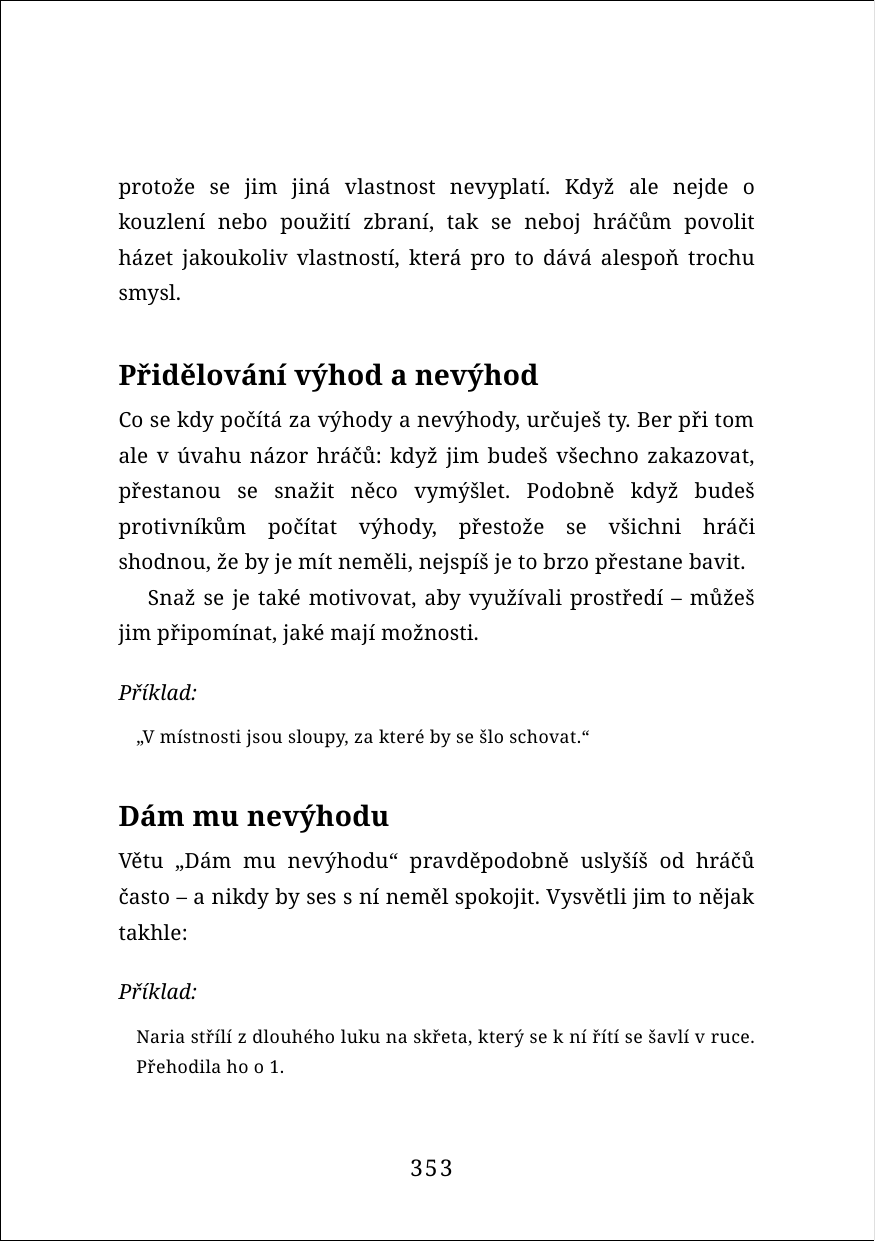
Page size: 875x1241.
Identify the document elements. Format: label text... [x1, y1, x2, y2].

text Naria střílí z dlouhého luku na skřeta, který se k ní řítí se šavlí v ruce. Přehodila ho o 1. [136, 1024, 756, 1078]
subtitle Přidělování výhod a nevýhod [118, 355, 756, 393]
text „V místnosti jsou sloupy, za které by se šlo schovat.“ [136, 725, 756, 749]
subtitle Dám mu nevýhodu [118, 796, 756, 835]
text Příklad: [118, 678, 756, 706]
text protože se jim jiná vlastnost nevyplatí. Když ale nejde o kouzlení nebo použití zbraní, tak se neboj hráčům povolit házet jakoukoliv vlastností, která pro to dává alespoň trochu smysl. [118, 172, 756, 307]
text Co se kdy počítá za výhody a nevýhody, určuješ ty. Ber při tom ale v úvahu názor hráčů: když jim budeš všechno zakazovat, přestanou se snažit něco vymýšlet. Podobně když budeš protivníkům počítat výhody, přestože se všichni hráči shodnou, že by je mít neměli, nejspíš je to brzo přestane bavit. Snaž se je také motivovat, aby využívali prostředí – můžeš jim připomínat, jaké mají možnosti. [118, 405, 756, 647]
text Příklad: [118, 977, 756, 1005]
text Větu „Dám mu nevýhodu“ pravděpodobně uslyšíš od hráčů často – a nikdy by ses s ní neměl spokojit. Vysvětli jim to nějak takhle: [118, 847, 756, 946]
